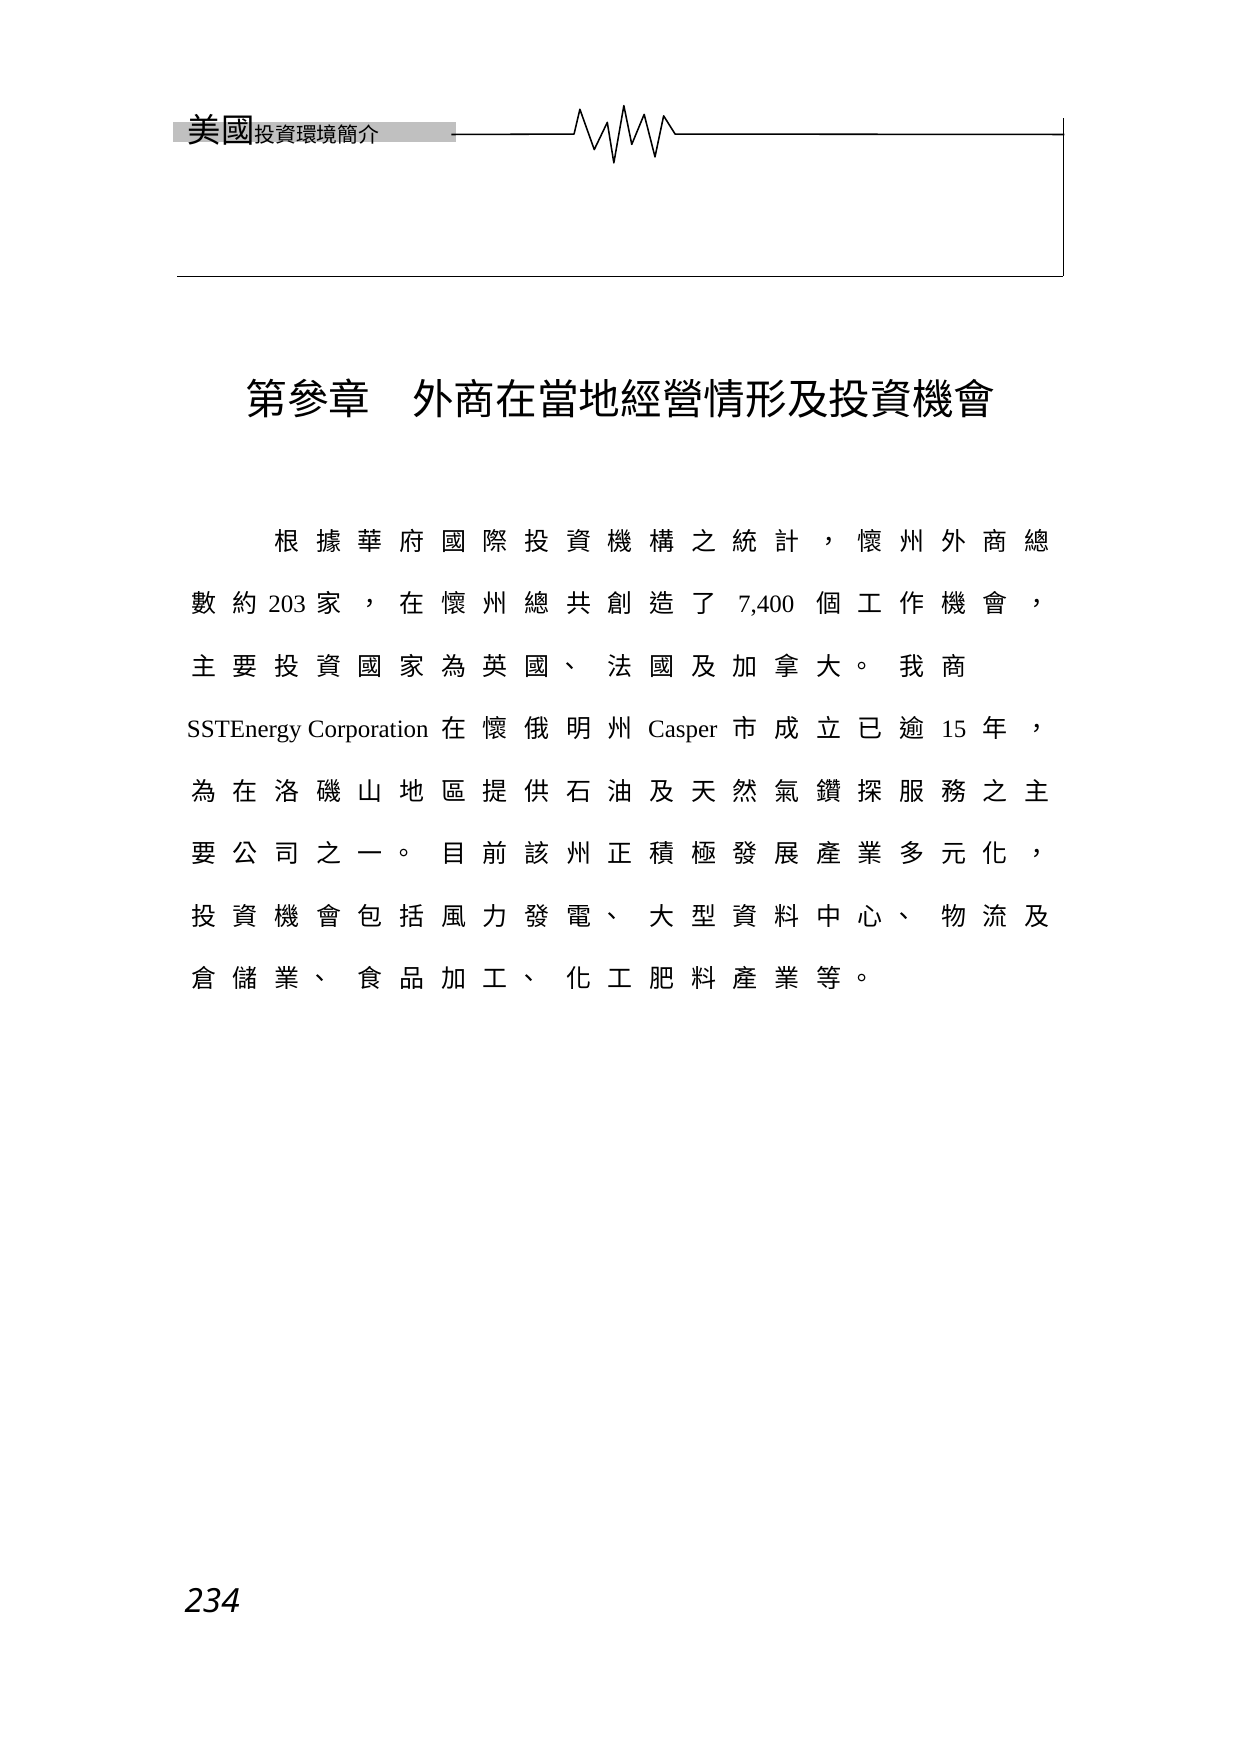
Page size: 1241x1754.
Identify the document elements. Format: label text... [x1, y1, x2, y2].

text 根據華府國際投資機構之統計，懷州外商總數約203家，在懷州總共創造了7,400個工作機會，主要投資國家為英國、法國及加拿大。我商SSTEnergy Corporation在懷俄明州Casper市成立已逾15年，為在洛磯山地區提供石油及天然氣鑽探服務之主要公司之一。目前該州正積極發展產業多元化，投資機會包括風力發電、大型資料中心、物流及倉儲業、食品加工、化工肥料產業等。 [183, 498, 1058, 998]
text 第參章 外商在當地經營情形及投資機會 [183, 355, 1058, 417]
